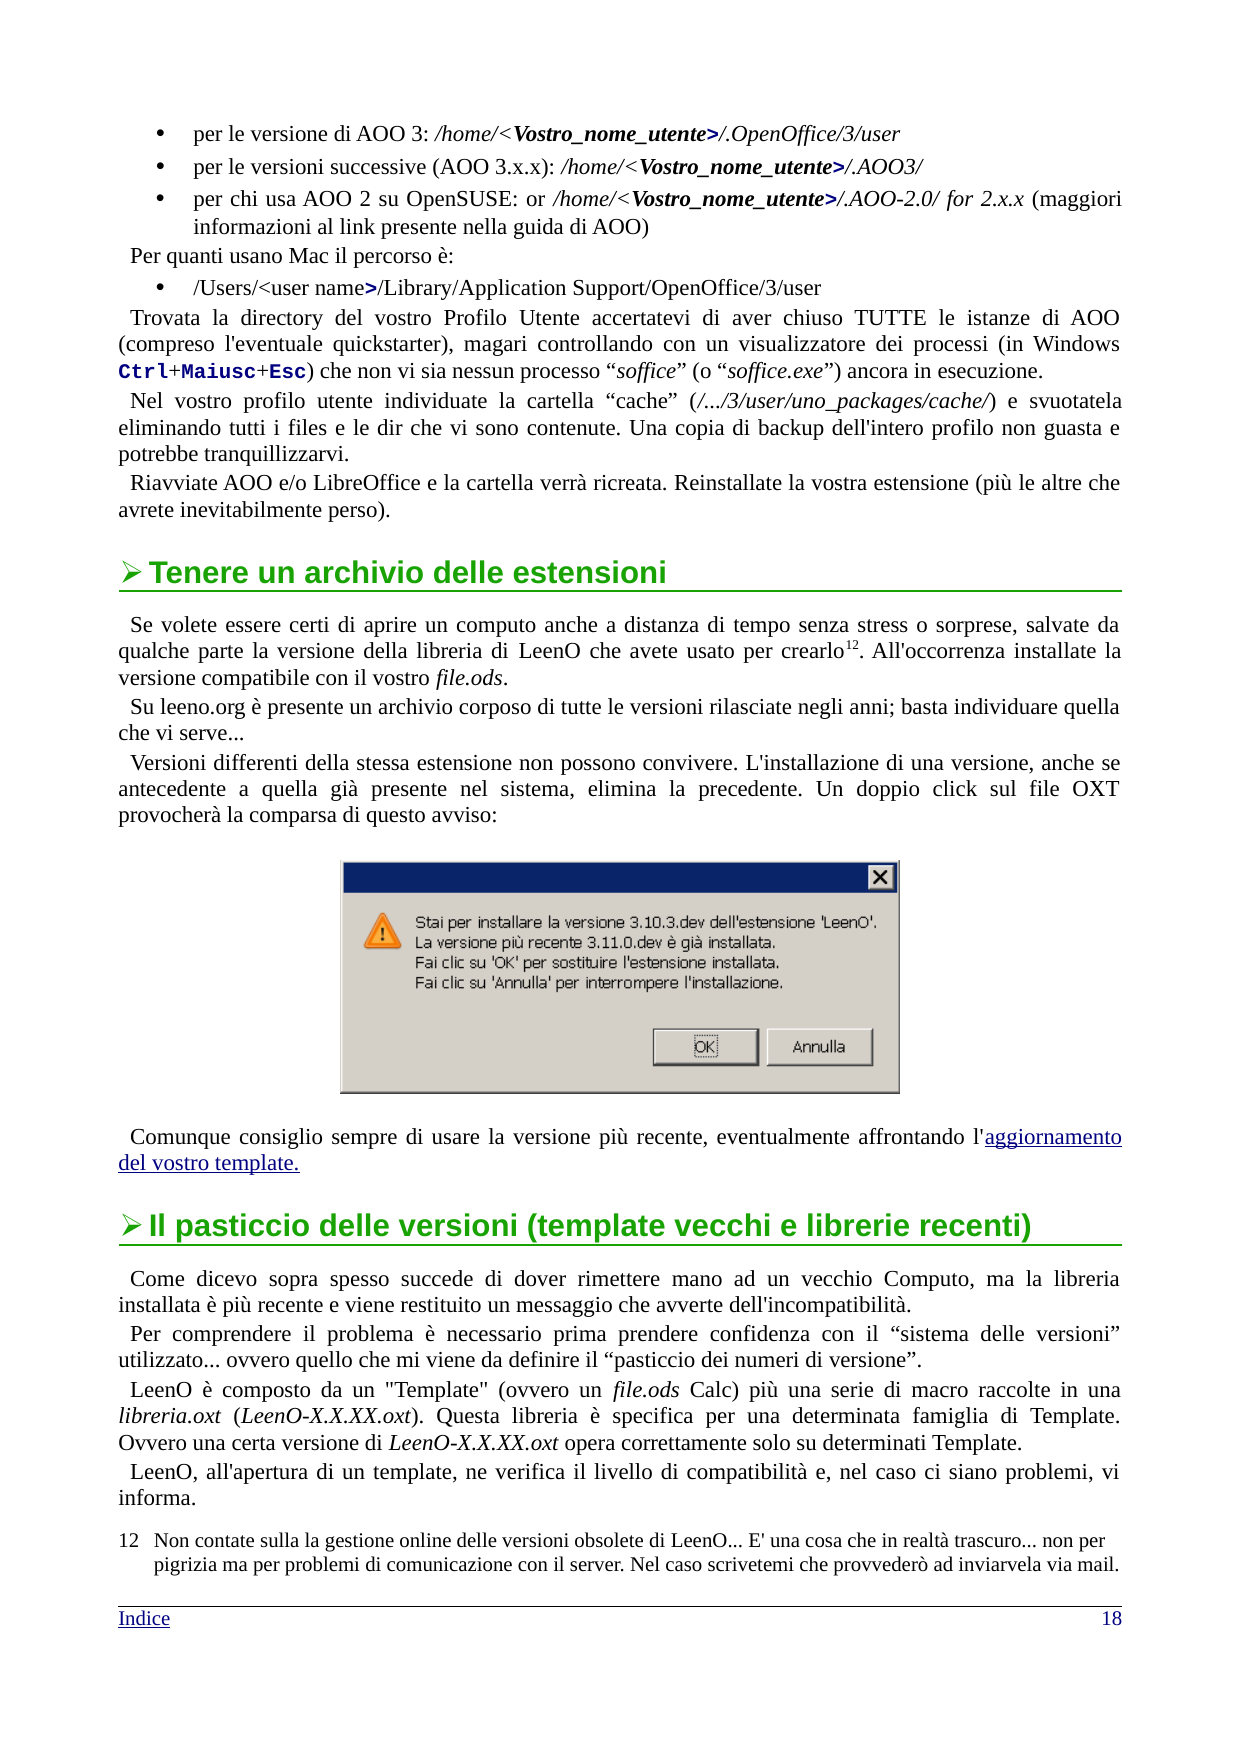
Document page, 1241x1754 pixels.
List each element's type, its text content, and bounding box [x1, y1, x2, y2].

text LeenO è composto da un "Template" (ovvero un file.ods Calc) più una serie di macro raccolte in una libreria.oxt (LeenO-X.X.XX.oxt). Questa libreria è specifica per una determinata famiglia di Template. Ovvero una certa versione di LeenO-X.X.XX.oxt opera correttamente solo su determinati Template. [118, 1376, 1122, 1455]
list /Users/<user name>/Library/Application Support/OpenOffice/3/user [156, 272, 1122, 301]
subtitle Il pasticcio delle versioni (template vecchi e librerie recenti) [119, 1207, 1122, 1244]
picture [340, 860, 900, 1094]
text Nel vostro profilo utente individuate la cartella “cache” (/.../3/user/uno_packages/cache/) e svuotatela eliminando tutti i files e le dir che vi sono contenute. Una copia di backup dell'intero profilo non guasta e potrebbe tranquillizzarvi. [118, 387, 1122, 466]
text Trovata la directory del vostro Profilo Utente accertatevi di aver chiuso TUTTE le istanze di AOO (compreso l'eventuale quickstarter), magari controllando con un visualizzatore dei processi (in Windows Ctrl+Maiusc+Esc) che non vi sia nessun processo “soffice” (o “soffice.exe”) ancora in esecuzione. [118, 304, 1122, 384]
list per le versione di AOO 3: /home/<Vostro_nome_utente>/.OpenOffice/3/user [156, 118, 1122, 148]
subtitle Tenere un archivio delle estensioni [119, 554, 1122, 590]
text Su leeno.org è presente un archivio corposo di tutte le versioni rilasciate negli anni; basta individuare quella che vi serve... [118, 693, 1122, 746]
text Per quanti usano Mac il percorso è: [118, 242, 1122, 269]
list per le versioni successive (AOO 3.x.x): /home/<Vostro_nome_utente>/.AOO3/ [156, 151, 1122, 180]
text Comunque consiglio sempre di usare la versione più recente, eventualmente affrontando l'aggiornamento del vostro template. [118, 1123, 1122, 1176]
text Se volete essere certi di aprire un computo anche a distanza di tempo senza stress o sorprese, salvate da qualche parte la versione della libreria di LeenO che avete usato per crearlo. All'occorrenza installate la versione compatibile con il vostro file.ods. [118, 611, 1122, 690]
text Non contate sulla la gestione online delle versioni obsolete di LeenO... E' una cosa che in realtà trascuro... non per pigrizia ma per problemi di comunicazione con il server. Nel caso scrivetemi che provvederò ad inviarvela via mail. [118, 1528, 1122, 1576]
text LeenO, all'apertura di un template, ne verifica il livello di compatibilità e, nel caso ci siano problemi, vi informa. [118, 1458, 1122, 1511]
text Riavviate AOO e/o LibreOffice e la cartella verrà ricreata. Reinstallate la vostra estensione (più le altre che avrete inevitabilmente perso). [118, 469, 1122, 522]
text Come dicevo sopra spesso succede di dover rimettere mano ad un vecchio Computo, ma la libreria installata è più recente e viene restituito un messaggio che avverte dell'incompatibilità. [118, 1264, 1122, 1317]
list per chi usa AOO 2 su OpenSUSE: or /home/<Vostro_nome_utente>/.AOO-2.0/ for 2.x.x (maggiori informazioni al link presente nella guida di AOO) [156, 183, 1122, 239]
text Per comprendere il problema è necessario prima prendere confidenza con il “sistema delle versioni” utilizzato... ovvero quello che mi viene da definire il “pasticcio dei numeri di versione”. [118, 1320, 1122, 1373]
text Versioni differenti della stessa estensione non possono convivere. L'installazione di una versione, anche se antecedente a quella già presente nel sistema, elimina la precedente. Un doppio click sul file OXT provocherà la comparsa di questo avviso: [118, 749, 1122, 828]
